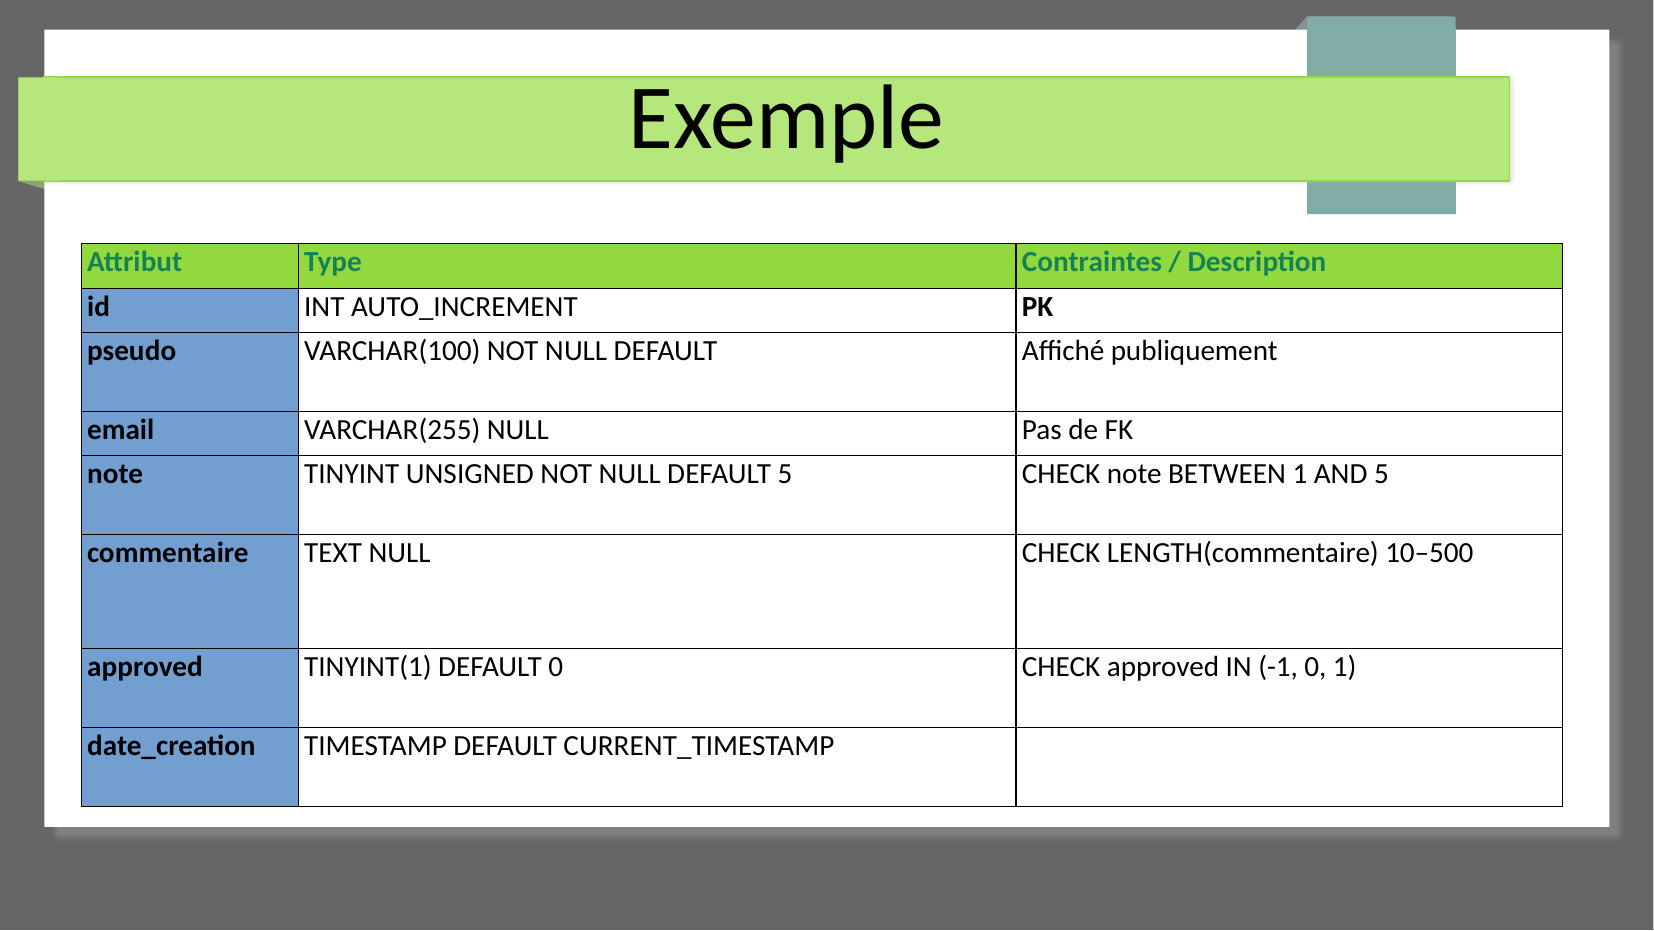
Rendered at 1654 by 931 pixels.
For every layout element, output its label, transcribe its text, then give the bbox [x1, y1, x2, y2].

table_cell CHECK LENGTH(commentaire) 10–500 [1017, 535, 1562, 648]
table_cell pseudo [82, 333, 298, 411]
table_cell VARCHAR(100) NOT NULL DEFAULT [299, 333, 1015, 411]
table_header Contraintes / Description [1017, 244, 1562, 288]
table_cell [1017, 728, 1562, 806]
table_cell Pas de FK [1017, 412, 1562, 455]
table_cell CHECK note BETWEEN 1 AND 5 [1017, 456, 1562, 534]
table_cell commentaire [82, 535, 298, 648]
table_cell date_creation [82, 728, 298, 806]
table_cell note [82, 456, 298, 534]
table_cell approved [82, 649, 298, 727]
table_cell TEXT NULL [299, 535, 1015, 648]
table_cell VARCHAR(255) NULL [299, 412, 1015, 455]
table_cell TINYINT(1) DEFAULT 0 [299, 649, 1015, 727]
table_cell TIMESTAMP DEFAULT CURRENT_TIMESTAMP [299, 728, 1015, 806]
table_header Type [299, 244, 1015, 288]
table_cell id [82, 289, 298, 332]
table_cell email [82, 412, 298, 455]
table_cell Affiché publiquement [1017, 333, 1562, 411]
table_cell PK [1017, 289, 1562, 332]
table_cell INT AUTO_INCREMENT [299, 289, 1015, 332]
title Exemple [88, 73, 1506, 178]
table_cell TINYINT UNSIGNED NOT NULL DEFAULT 5 [299, 456, 1015, 534]
table_cell CHECK approved IN (-1, 0, 1) [1017, 649, 1562, 727]
table_header Attribut [82, 244, 298, 288]
